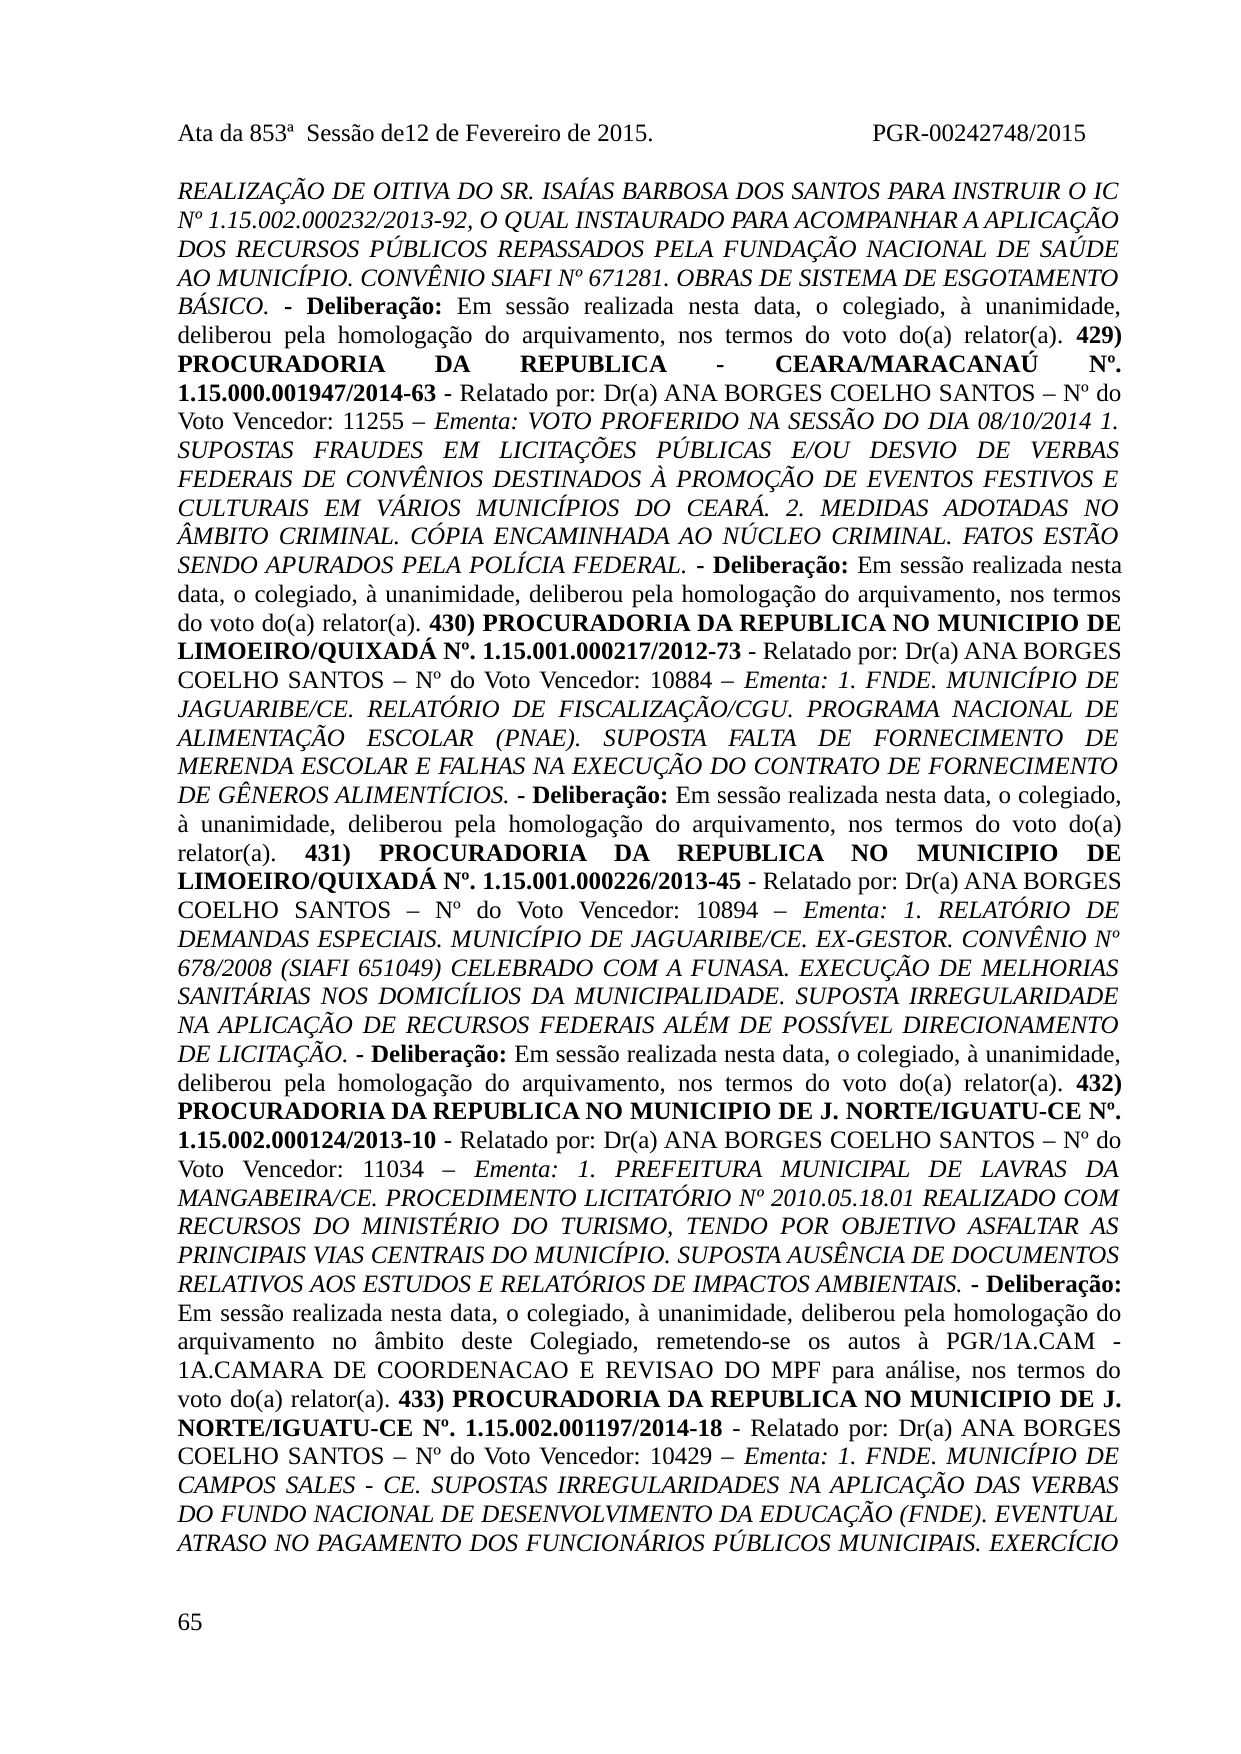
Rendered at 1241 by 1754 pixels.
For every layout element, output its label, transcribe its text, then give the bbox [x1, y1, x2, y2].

text REALIZAÇÃO DE OITIVA DO SR. ISAÍAS BARBOSA DOS SANTOS PARA INSTRUIR O IC Nº 1.15.002.000232/2013-92, O QUAL INSTAURADO PARA ACOMPANHAR A APLICAÇÃO DOS RECURSOS PÚBLICOS REPASSADOS PELA FUNDAÇÃO NACIONAL DE SAÚDE AO MUNICÍPIO. CONVÊNIO SIAFI Nº 671281. OBRAS DE SISTEMA DE ESGOTAMENTO BÁSICO. - Deliberação: Em sessão realizada nesta data, o colegiado, à unanimidade, deliberou pela homologação do arquivamento, nos termos do voto do(a) relator(a). 429) PROCURADORIA DA REPUBLICA - CEARA/MARACANAÚ Nº. 1.15.000.001947/2014-63 - Relatado por: Dr(a) ANA BORGES COELHO SANTOS – Nº do Voto Vencedor: 11255 – Ementa: VOTO PROFERIDO NA SESSÃO DO DIA 08/10/2014 1. SUPOSTAS FRAUDES EM LICITAÇÕES PÚBLICAS E/OU DESVIO DE VERBAS FEDERAIS DE CONVÊNIOS DESTINADOS À PROMOÇÃO DE EVENTOS FESTIVOS E CULTURAIS EM VÁRIOS MUNICÍPIOS DO CEARÁ. 2. MEDIDAS ADOTADAS NO ÂMBITO CRIMINAL. CÓPIA ENCAMINHADA AO NÚCLEO CRIMINAL. FATOS ESTÃO SENDO APURADOS PELA POLÍCIA FEDERAL. - Deliberação: Em sessão realizada nesta data, o colegiado, à unanimidade, deliberou pela homologação do arquivamento, nos termos do voto do(a) relator(a). 430) PROCURADORIA DA REPUBLICA NO MUNICIPIO DE LIMOEIRO/QUIXADÁ Nº. 1.15.001.000217/2012-73 - Relatado por: Dr(a) ANA BORGES COELHO SANTOS – Nº do Voto Vencedor: 10884 – Ementa: 1. FNDE. MUNICÍPIO DE JAGUARIBE/CE. RELATÓRIO DE FISCALIZAÇÃO/CGU. PROGRAMA NACIONAL DE ALIMENTAÇÃO ESCOLAR (PNAE). SUPOSTA FALTA DE FORNECIMENTO DE MERENDA ESCOLAR E FALHAS NA EXECUÇÃO DO CONTRATO DE FORNECIMENTO DE GÊNEROS ALIMENTÍCIOS. - Deliberação: Em sessão realizada nesta data, o colegiado, à unanimidade, deliberou pela homologação do arquivamento, nos termos do voto do(a) relator(a). 431) PROCURADORIA DA REPUBLICA NO MUNICIPIO DE LIMOEIRO/QUIXADÁ Nº. 1.15.001.000226/2013-45 - Relatado por: Dr(a) ANA BORGES COELHO SANTOS – Nº do Voto Vencedor: 10894 – Ementa: 1. RELATÓRIO DE DEMANDAS ESPECIAIS. MUNICÍPIO DE JAGUARIBE/CE. EX-GESTOR. CONVÊNIO Nº 678/2008 (SIAFI 651049) CELEBRADO COM A FUNASA. EXECUÇÃO DE MELHORIAS SANITÁRIAS NOS DOMICÍLIOS DA MUNICIPALIDADE. SUPOSTA IRREGULARIDADE NA APLICAÇÃO DE RECURSOS FEDERAIS ALÉM DE POSSÍVEL DIRECIONAMENTO DE LICITAÇÃO. - Deliberação: Em sessão realizada nesta data, o colegiado, à unanimidade, deliberou pela homologação do arquivamento, nos termos do voto do(a) relator(a). 432) PROCURADORIA DA REPUBLICA NO MUNICIPIO DE J. NORTE/IGUATU-CE Nº. 1.15.002.000124/2013-10 - Relatado por: Dr(a) ANA BORGES COELHO SANTOS – Nº do Voto Vencedor: 11034 – Ementa: 1. PREFEITURA MUNICIPAL DE LAVRAS DA MANGABEIRA/CE. PROCEDIMENTO LICITATÓRIO Nº 2010.05.18.01 REALIZADO COM RECURSOS DO MINISTÉRIO DO TURISMO, TENDO POR OBJETIVO ASFALTAR AS PRINCIPAIS VIAS CENTRAIS DO MUNICÍPIO. SUPOSTA AUSÊNCIA DE DOCUMENTOS RELATIVOS AOS ESTUDOS E RELATÓRIOS DE IMPACTOS AMBIENTAIS. - Deliberação: Em sessão realizada nesta data, o colegiado, à unanimidade, deliberou pela homologação do arquivamento no âmbito deste Colegiado, remetendo-se os autos à PGR/1A.CAM - 1A.CAMARA DE COORDENACAO E REVISAO DO MPF para análise, nos termos do voto do(a) relator(a). 433) PROCURADORIA DA REPUBLICA NO MUNICIPIO DE J. NORTE/IGUATU-CE Nº. 1.15.002.001197/2014-18 - Relatado por: Dr(a) ANA BORGES COELHO SANTOS – Nº do Voto Vencedor: 10429 – Ementa: 1. FNDE. MUNICÍPIO DE CAMPOS SALES - CE. SUPOSTAS IRREGULARIDADES NA APLICAÇÃO DAS VERBAS DO FUNDO NACIONAL DE DESENVOLVIMENTO DA EDUCAÇÃO (FNDE). EVENTUAL ATRASO NO PAGAMENTO DOS FUNCIONÁRIOS PÚBLICOS MUNICIPAIS. EXERCÍCIO [177, 176, 1122, 1556]
